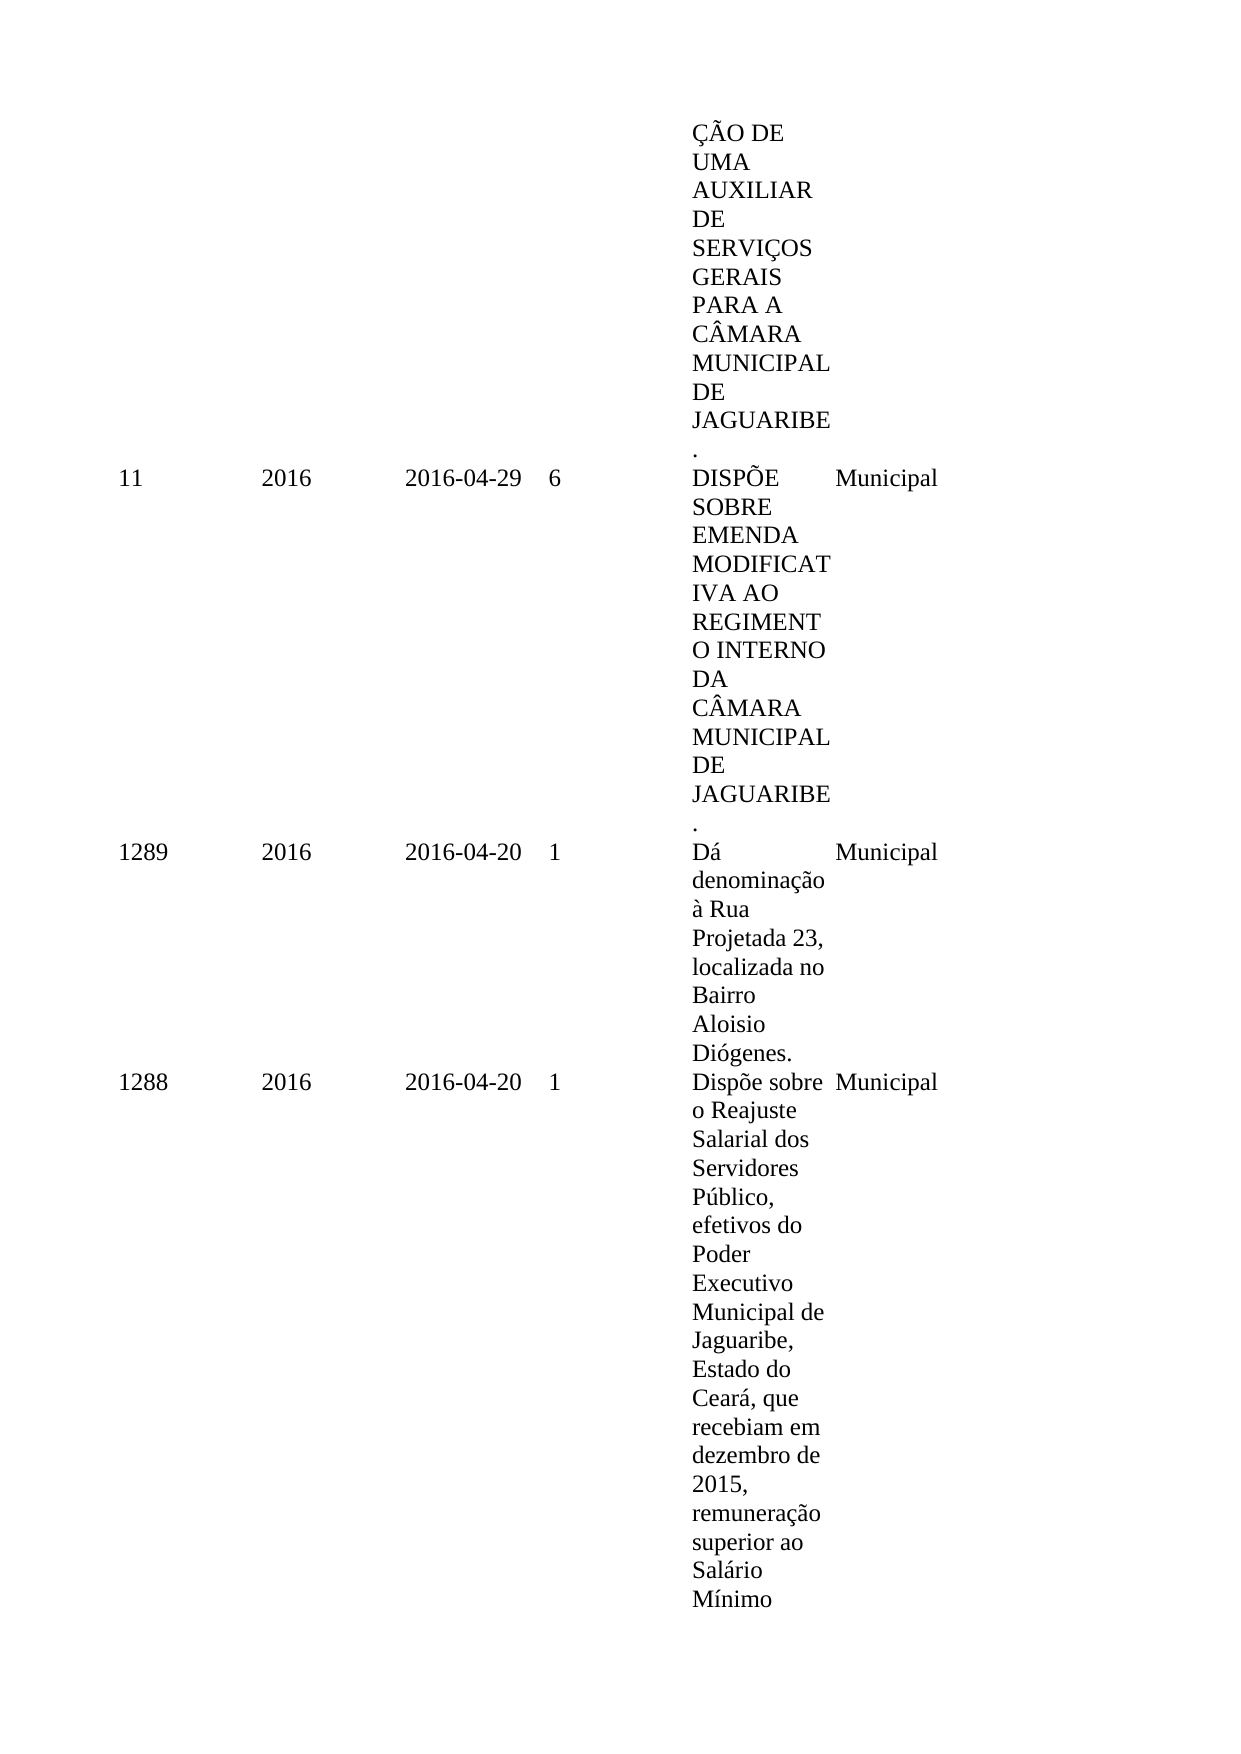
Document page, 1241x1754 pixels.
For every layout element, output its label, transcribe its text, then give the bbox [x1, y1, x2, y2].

table_cell 2016 [261, 837, 405, 1067]
table_cell [979, 463, 1122, 837]
table_cell [835, 118, 979, 463]
table_cell 2016-04-29 [405, 463, 548, 837]
table_cell 6 [548, 463, 692, 837]
table_cell 2016-04-20 [405, 1067, 548, 1613]
table_cell Municipal [835, 1067, 979, 1613]
table_cell [979, 118, 1122, 463]
table_cell [261, 118, 405, 463]
table_cell Municipal [835, 837, 979, 1067]
table_cell 2016 [261, 1067, 405, 1613]
table_cell 1288 [118, 1067, 261, 1613]
table_cell 2016-04-20 [405, 837, 548, 1067]
table_cell Municipal [835, 463, 979, 837]
table_cell 11 [118, 463, 261, 837]
table_cell Dispõe sobre o Reajuste Salarial dos Servidores Público, efetivos do Poder Executivo Municipal de Jaguaribe, Estado do Ceará, que recebiam em dezembro de 2015, remuneração superior ao Salário Mínimo [692, 1067, 835, 1613]
table_cell ÇÃO DE UMA AUXILIAR DE SERVIÇOS GERAIS PARA A CÂMARA MUNICIPAL DE JAGUARIBE. [692, 118, 835, 463]
table_cell [118, 118, 261, 463]
table_cell 1 [548, 1067, 692, 1613]
table_cell [548, 118, 692, 463]
table_cell [979, 837, 1122, 1067]
table_cell Dá denominação à Rua Projetada 23, localizada no Bairro Aloisio Diógenes. [692, 837, 835, 1067]
table_cell 1289 [118, 837, 261, 1067]
table_cell [979, 1067, 1122, 1613]
table_cell 2016 [261, 463, 405, 837]
table_cell 1 [548, 837, 692, 1067]
table_cell [405, 118, 548, 463]
table_cell DISPÕE SOBRE EMENDA MODIFICATIVA AO REGIMENTO INTERNO DA CÂMARA MUNICIPAL DE JAGUARIBE. [692, 463, 835, 837]
